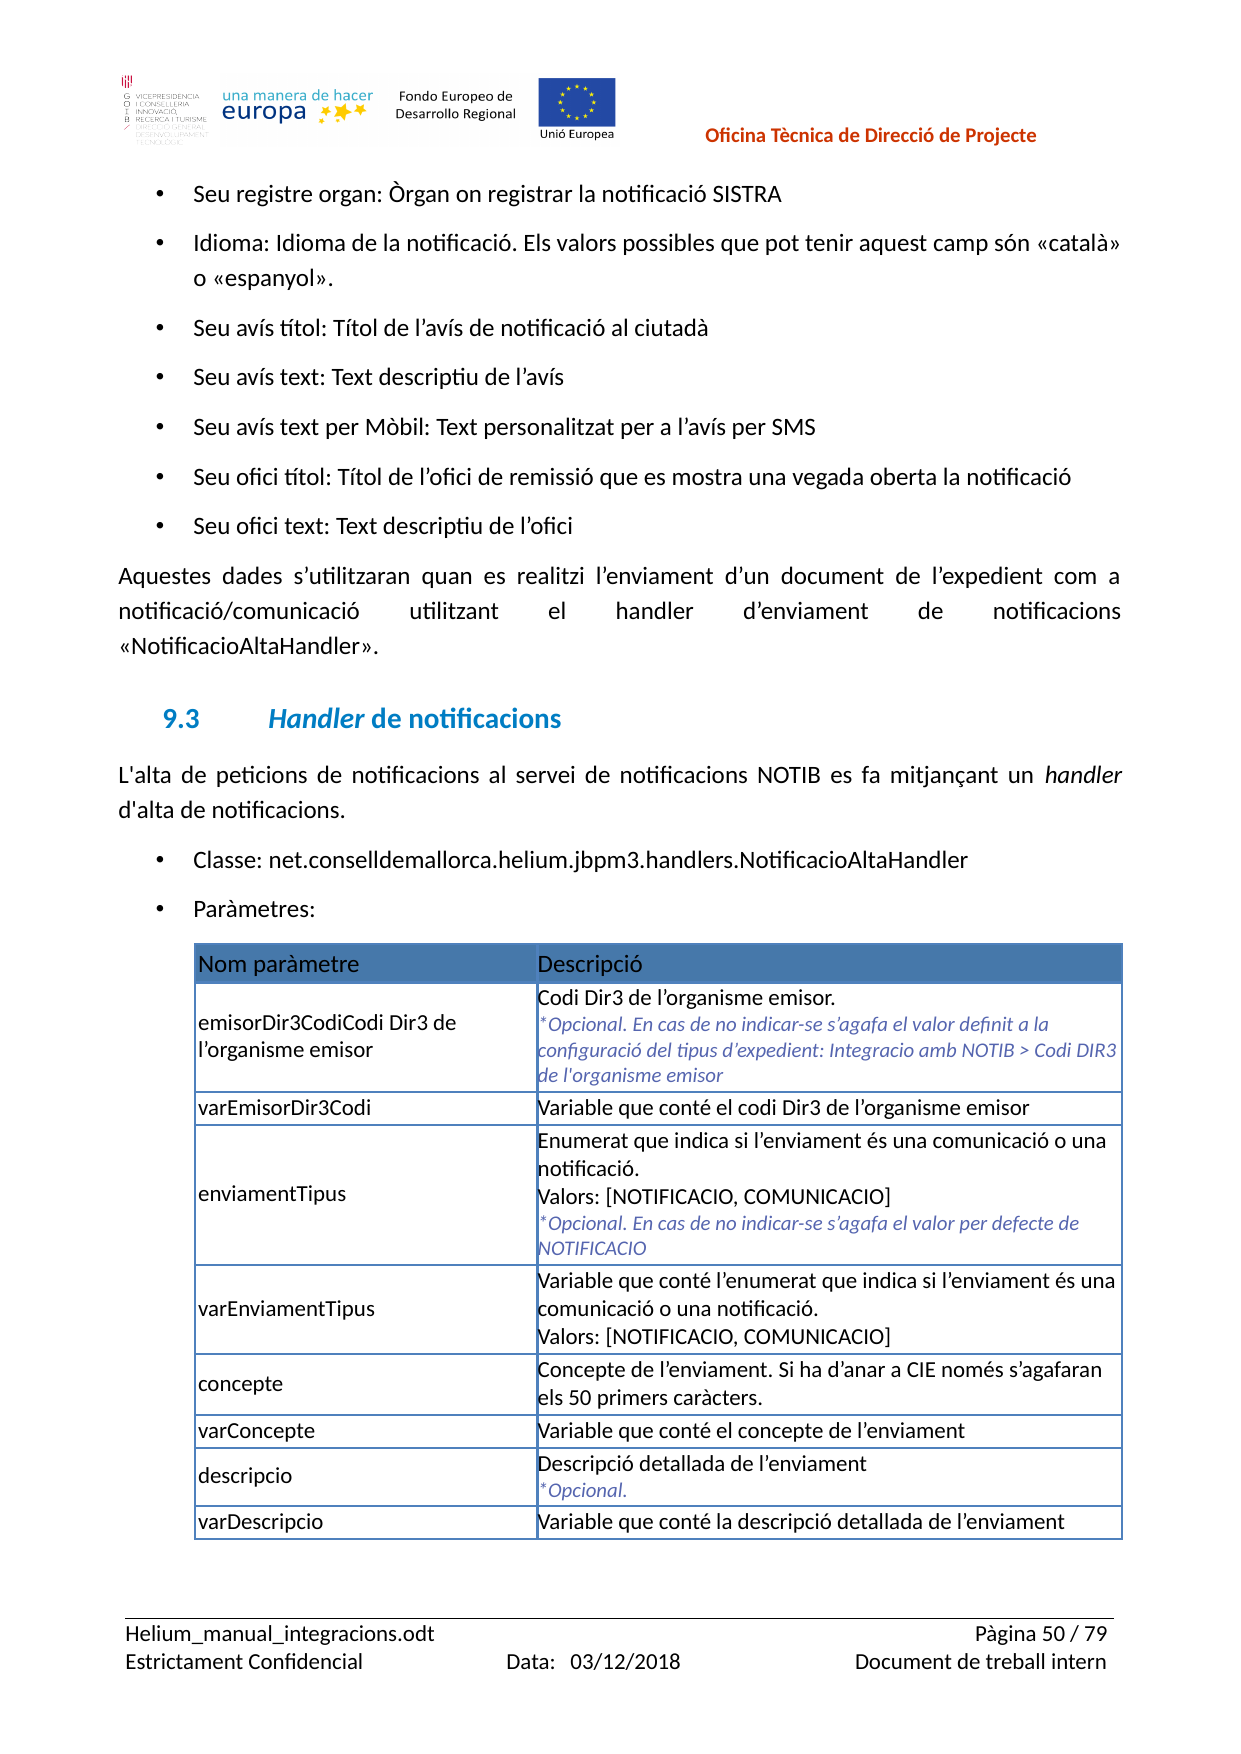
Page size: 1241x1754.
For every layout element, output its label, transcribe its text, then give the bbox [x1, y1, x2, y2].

table_cell Descripció detallada de l’enviament *Opcional. [539, 1449, 1121, 1505]
table_cell concepte [196, 1355, 536, 1414]
subtitle Handler de notificacions [156, 700, 1122, 736]
table_cell Variable que conté la descripció detallada de l’enviament [539, 1507, 1121, 1538]
picture [219, 73, 621, 147]
table_cell emisorDir3CodiCodi Dir3 de l’organisme emisor [196, 984, 536, 1091]
list Seu ofici títol: Títol de l’ofici de remissió que es mostra una vegada oberta la notificació [156, 461, 1122, 491]
list Seu ofici text: Text descriptiu de l’ofici [156, 510, 1122, 541]
list Idioma: Idioma de la notificació. Els valors possibles que pot tenir aquest camp són «català» o «espanyol». [156, 227, 1122, 293]
list Classe: net.conselldemallorca.helium.jbpm3.handlers.NotificacioAltaHandler [156, 844, 1122, 874]
list Seu avís títol: Títol de l’avís de notificació al ciutadà [156, 312, 1122, 342]
table_cell varEnviamentTipus [196, 1266, 536, 1353]
list Paràmetres: [156, 893, 1122, 924]
text L'alta de peticions de notificacions al servei de notificacions NOTIB es fa mitjançant un handler d'alta de notificacions. [118, 759, 1122, 825]
table_cell varEmisorDir3Codi [196, 1093, 536, 1124]
table_cell Concepte de l’enviament. Si ha d’anar a CIE només s’agafaran els 50 primers caràcters. [539, 1355, 1121, 1414]
table_cell Enumerat que indica si l’enviament és una comunicació o una notificació. Valors: [NOTIFICACIO, COMUNICACIO] *Opcional. En cas de no indicar-se s’agafa el valor per defecte de NOTIFICACIO [539, 1126, 1121, 1264]
picture [118, 73, 213, 147]
table_cell varDescripcio [196, 1507, 536, 1538]
list Seu avís text: Text descriptiu de l’avís [156, 361, 1122, 392]
table_cell enviamentTipus [196, 1126, 536, 1264]
text Aquestes dades s’utilitzaran quan es realitzi l’enviament d’un document de l’expedient com a notificació/comunicació utilitzant el handler d’enviament de notificacions «NotificacioAltaHandler». [118, 560, 1122, 660]
table_cell Variable que conté el concepte de l’enviament [539, 1416, 1121, 1447]
table_header Nom paràmetre [196, 945, 536, 981]
table_cell Variable que conté l’enumerat que indica si l’enviament és una comunicació o una notificació. Valors: [NOTIFICACIO, COMUNICACIO] [539, 1266, 1121, 1353]
table_header Descripció [539, 945, 1121, 981]
table_cell varConcepte [196, 1416, 536, 1447]
list Seu avís text per Mòbil: Text personalitzat per a l’avís per SMS [156, 411, 1122, 442]
table_cell Codi Dir3 de l’organisme emisor. *Opcional. En cas de no indicar-se s’agafa el valor definit a la configuració del tipus d’expedient: Integracio amb NOTIB > Codi DIR3 de l'organisme emisor [539, 984, 1121, 1091]
table_cell Variable que conté el codi Dir3 de l’organisme emisor [539, 1093, 1121, 1124]
table_cell descripcio [196, 1449, 536, 1505]
list Seu registre organ: Òrgan on registrar la notificació SISTRA [156, 178, 1122, 208]
